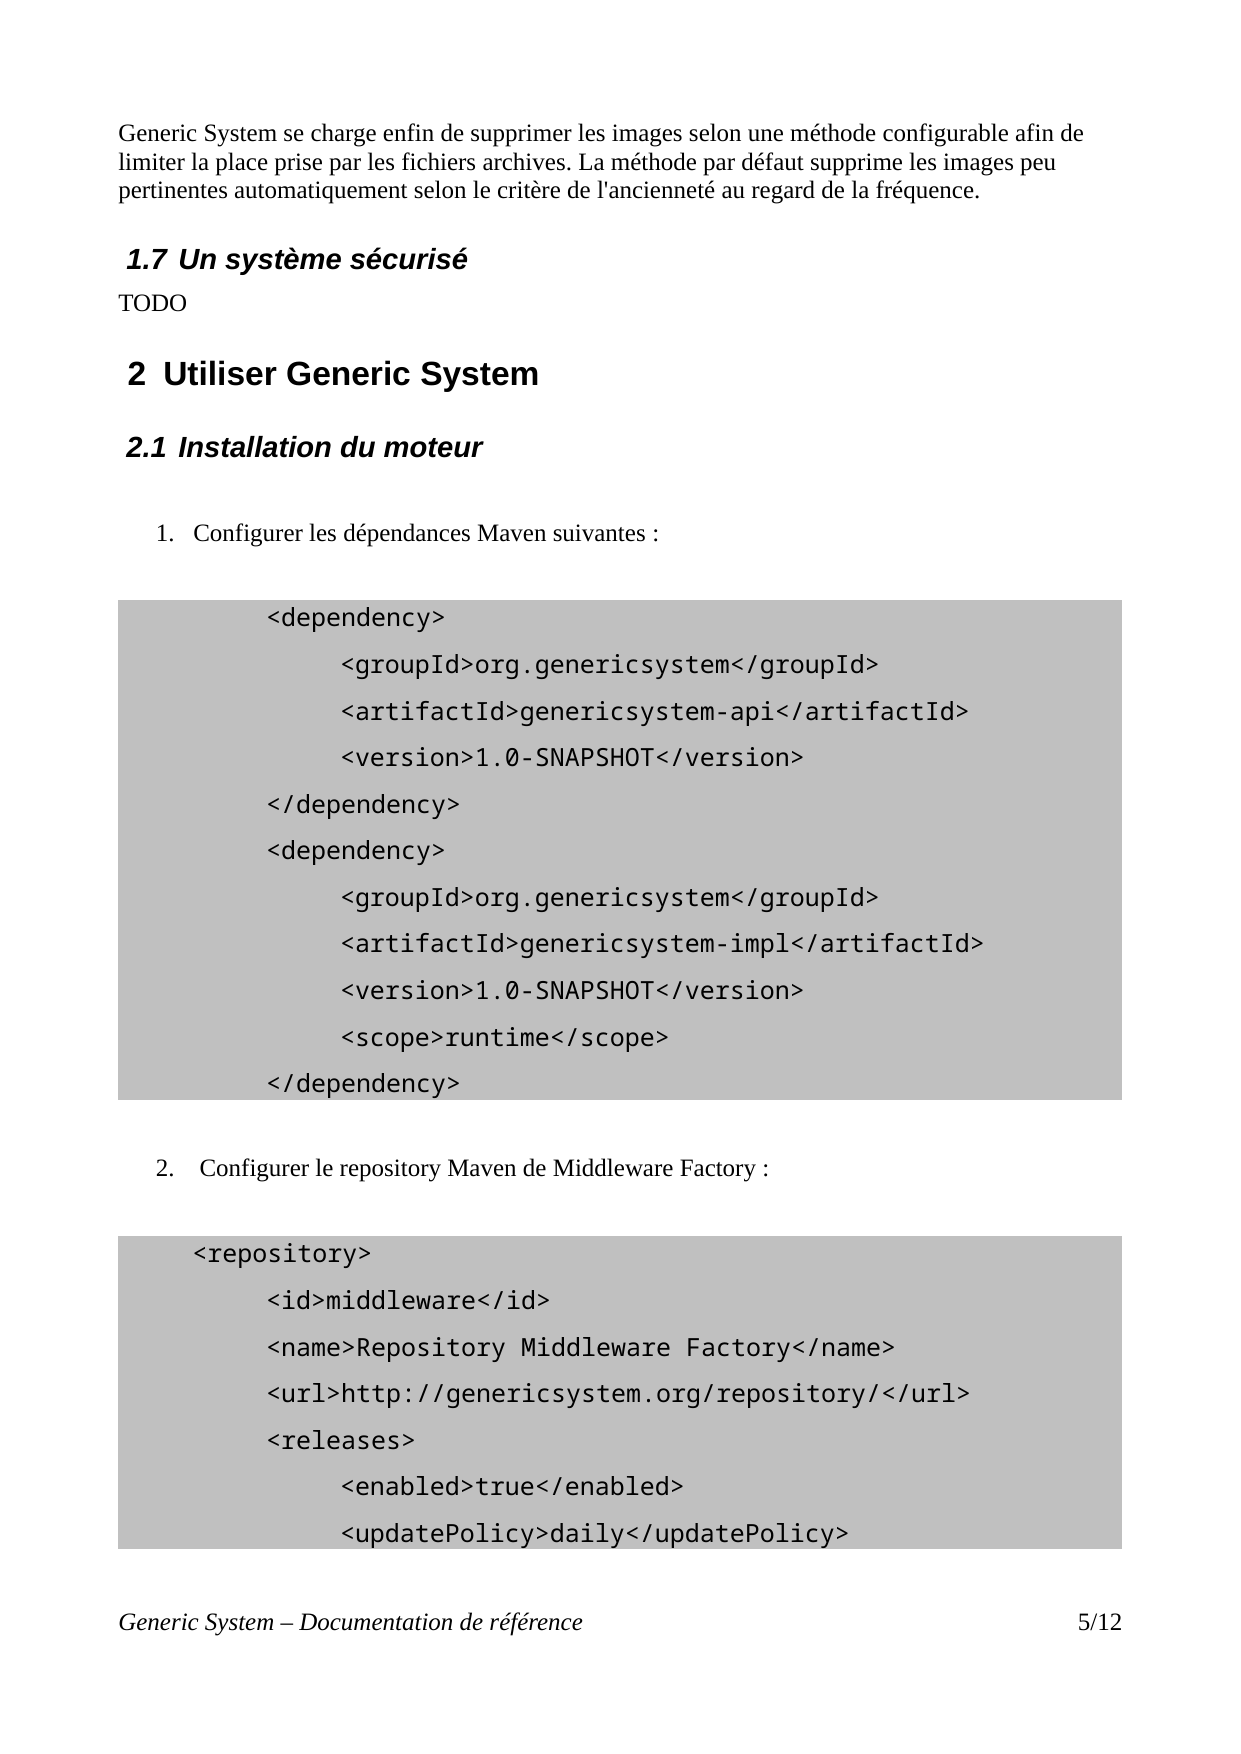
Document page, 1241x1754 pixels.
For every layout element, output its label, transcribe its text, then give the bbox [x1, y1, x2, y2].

text TODO [118, 288, 1122, 317]
subtitle Installation du moteur [118, 430, 1122, 464]
text <releases> [118, 1422, 1122, 1456]
text <groupId>org.genericsystem</groupId> [118, 647, 1122, 681]
list Configurer le repository Maven de Middleware Factory : [156, 1153, 1122, 1182]
list Configurer les dépendances Maven suivantes : [156, 518, 1122, 546]
text </dependency> [118, 786, 1122, 820]
text <dependency> [118, 833, 1122, 867]
text <id>middleware</id> [118, 1283, 1122, 1317]
text <version>1.0-SNAPSHOT</version> [118, 973, 1122, 1007]
text <url>http://genericsystem.org/repository/</url> [118, 1376, 1122, 1410]
text <enabled>true</enabled> [118, 1469, 1122, 1503]
text <artifactId>genericsystem-api</artifactId> [118, 693, 1122, 727]
text <updatePolicy>daily</updatePolicy> [118, 1515, 1122, 1549]
text <scope>runtime</scope> [118, 1019, 1122, 1053]
text <name>Repository Middleware Factory</name> [118, 1329, 1122, 1363]
text <groupId>org.genericsystem</groupId> [118, 879, 1122, 913]
text <artifactId>genericsystem-impl</artifactId> [118, 926, 1122, 960]
text <dependency> [118, 600, 1122, 634]
text <repository> [118, 1236, 1122, 1270]
text Generic System se charge enfin de supprimer les images selon une méthode configurable afin de limiter la place prise par les fichiers archives. La méthode par défaut supprime les images peu pertinentes automatiquement selon le critère de l'ancienneté au regard de la fréquence. [118, 118, 1122, 204]
text </dependency> [118, 1066, 1122, 1100]
subtitle Utiliser Generic System [118, 354, 1122, 393]
subtitle Un système sécurisé [118, 242, 1122, 275]
text <version>1.0-SNAPSHOT</version> [118, 740, 1122, 774]
